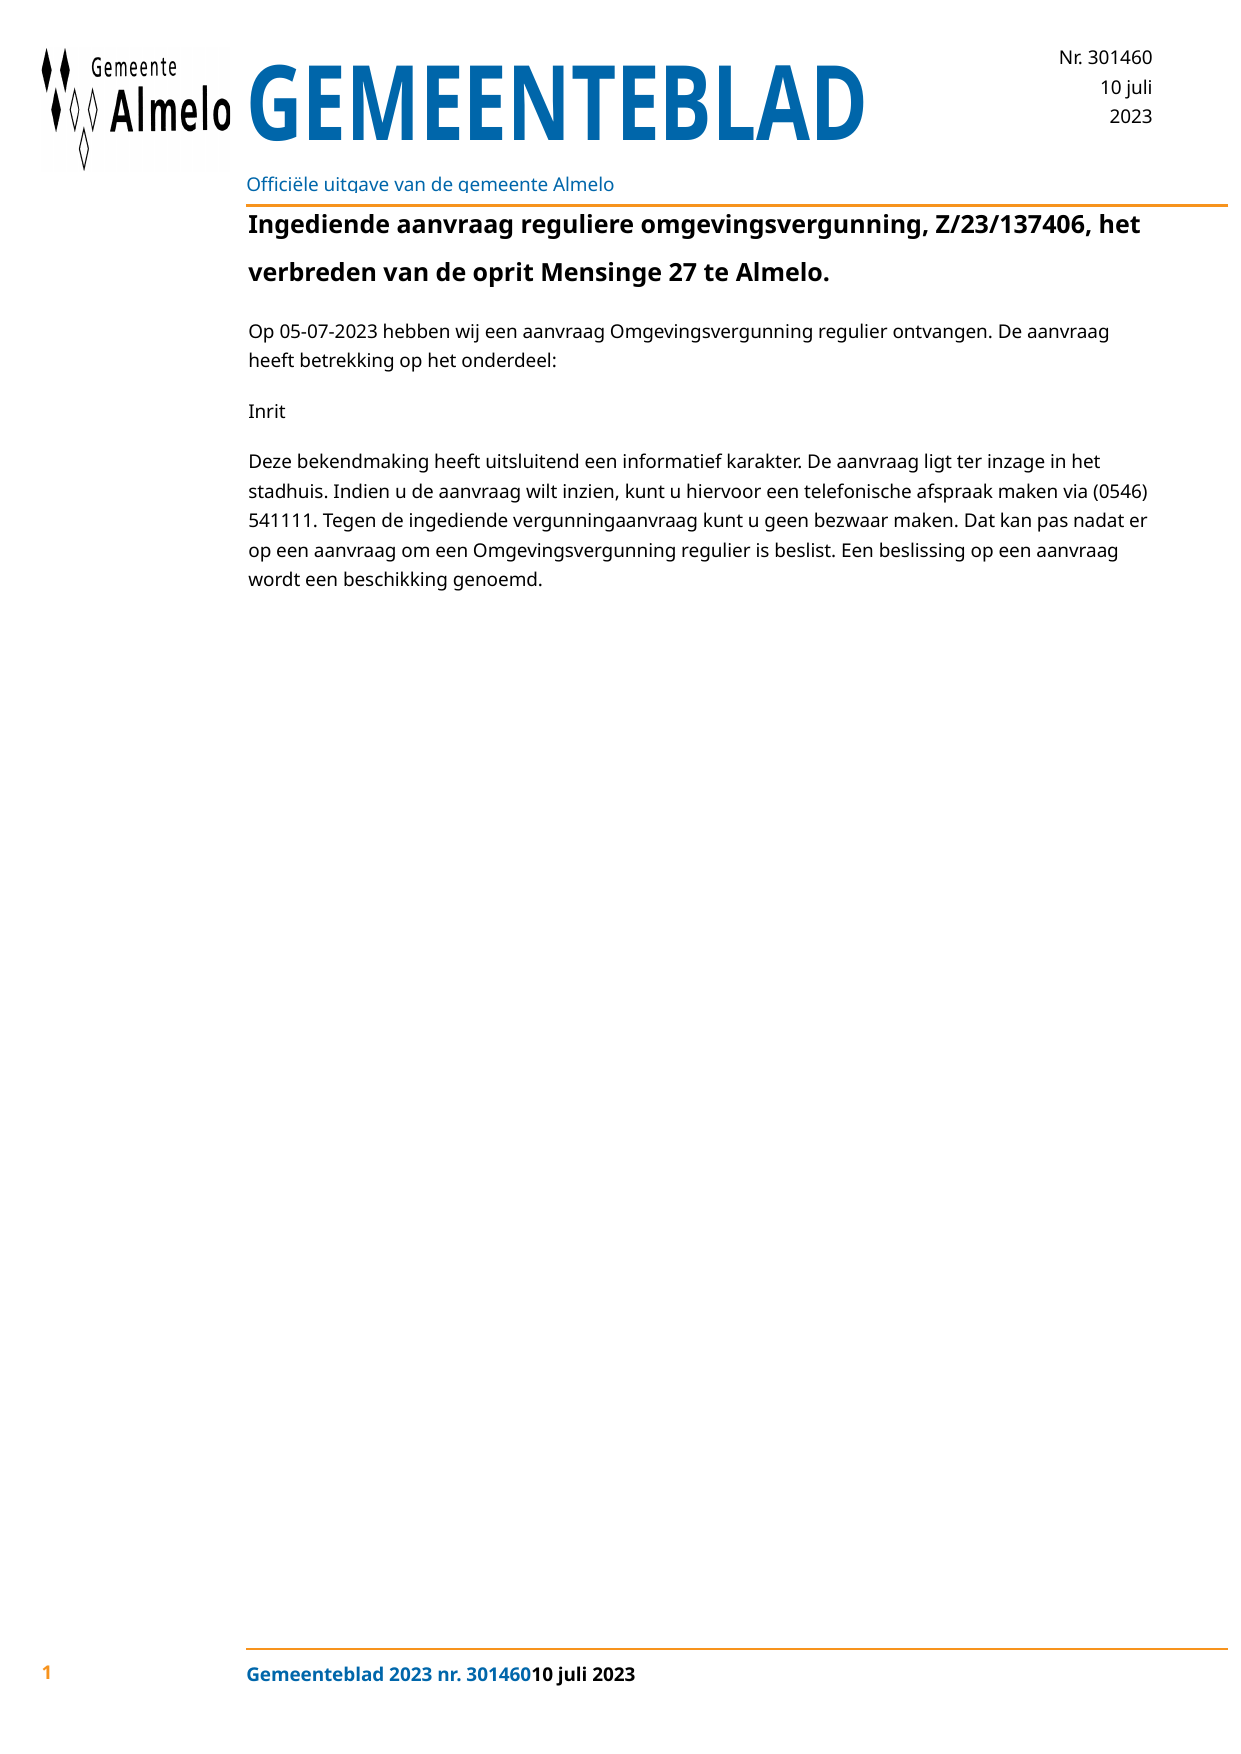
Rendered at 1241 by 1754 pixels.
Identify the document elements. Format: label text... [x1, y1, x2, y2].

text Ingediende aanvraag reguliere omgevingsvergunning, Z/23/137406, het verbreden van de oprit Mensinge 27 te Almelo. [248, 207, 1152, 288]
text Op 05-07-2023 hebben wij een aanvraag Omgevingsvergunning regulier ontvangen. De aanvraag heeft betrekking op het onderdeel: [248, 318, 1152, 373]
picture [41, 47, 231, 172]
text Deze bekendmaking heeft uitsluitend een informatief karakter. De aanvraag ligt ter inzage in het stadhuis. Indien u de aanvraag wilt inzien, kunt u hiervoor een telefonische afspraak maken via (0546) 541111. Tegen de ingediende vergunningaanvraag kunt u geen bezwaar maken. Dat kan pas nadat er op een aanvraag om een Omgevingsvergunning regulier is beslist. Een beslissing op een aanvraag wordt een beschikking genoemd. [248, 448, 1152, 592]
text Inrit [248, 398, 1152, 424]
